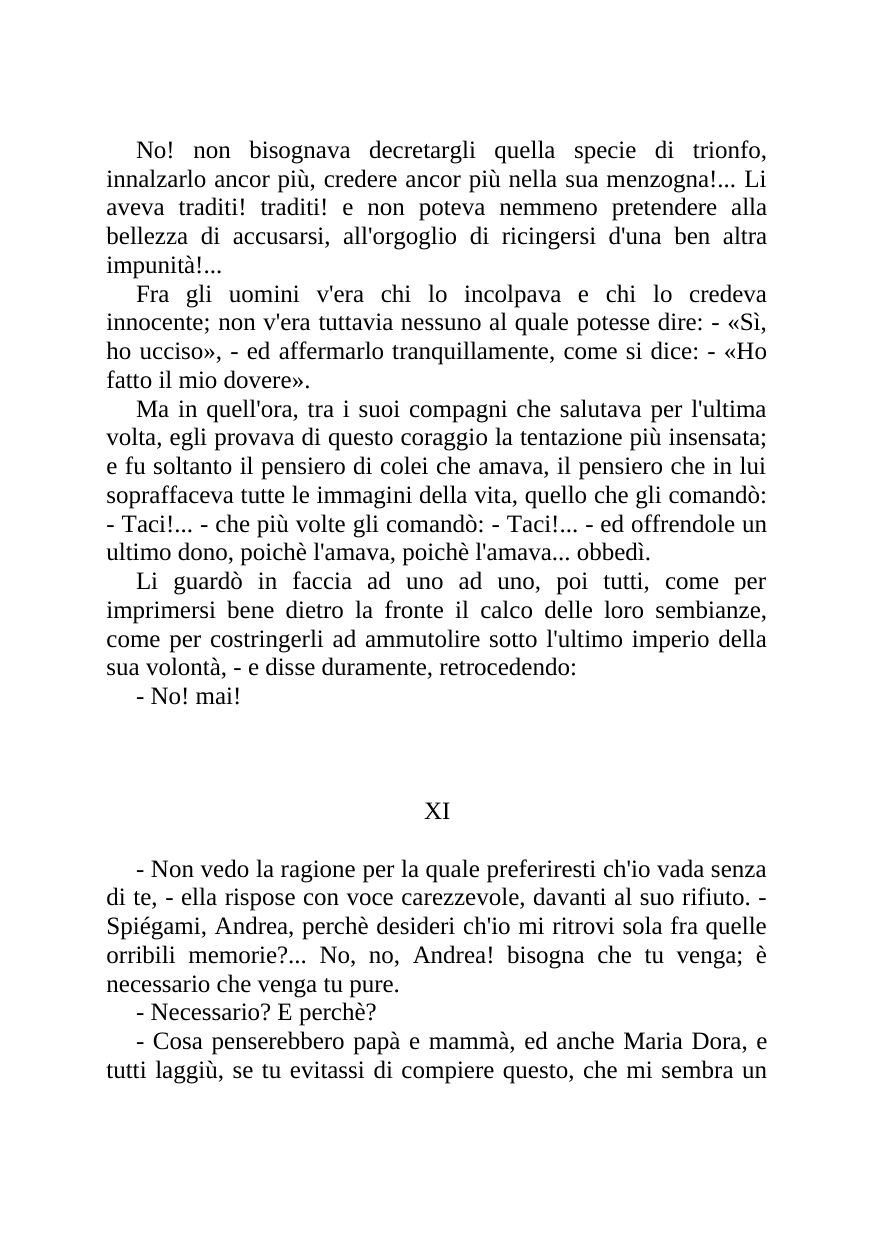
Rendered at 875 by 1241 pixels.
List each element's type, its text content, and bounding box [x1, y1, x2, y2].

text Fra gli uomini v'era chi lo incolpava e chi lo credeva innocente; non v'era tuttavia nessuno al quale potesse dire: - «Sì, ho ucciso», - ed affermarlo tranquillamente, come si dice: - «Ho fatto il mio dovere». [106, 279, 768, 394]
text - No! mai! [106, 681, 768, 710]
text XI [106, 796, 768, 825]
text No! non bisognava decretargli quella specie di trionfo, innalzarlo ancor più, credere ancor più nella sua menzogna!... Li aveva traditi! traditi! e non poteva nemmeno pretendere alla bellezza di accusarsi, all'orgoglio di ricingersi d'una ben altra impunità!... [106, 135, 768, 279]
text - Non vedo la ragione per la quale preferiresti ch'io vada senza di te, - ella rispose con voce carezzevole, davanti al suo rifiuto. - Spiégami, Andrea, perchè desideri ch'io mi ritrovi sola fra quelle orribili memorie?... No, no, Andrea! bisogna che tu venga; è necessario che venga tu pure. [106, 854, 768, 997]
text - Cosa penserebbero papà e mammà, ed anche Maria Dora, e tutti laggiù, se tu evitassi di compiere questo, che mi sembra un [106, 1026, 768, 1084]
text - Necessario? E perchè? [106, 997, 768, 1026]
text Ma in quell'ora, tra i suoi compagni che salutava per l'ultima volta, egli provava di questo coraggio la tentazione più insensata; e fu soltanto il pensiero di colei che amava, il pensiero che in lui sopraffaceva tutte le immagini della vita, quello che gli comandò: - Taci!... - che più volte gli comandò: - Taci!... - ed offrendole un ultimo dono, poichè l'amava, poichè l'amava... obbedì. [106, 394, 768, 566]
text Li guardò in faccia ad uno ad uno, poi tutti, come per imprimersi bene dietro la fronte il calco delle loro sembianze, come per costringerli ad ammutolire sotto l'ultimo imperio della sua volontà, - e disse duramente, retrocedendo: [106, 566, 768, 681]
